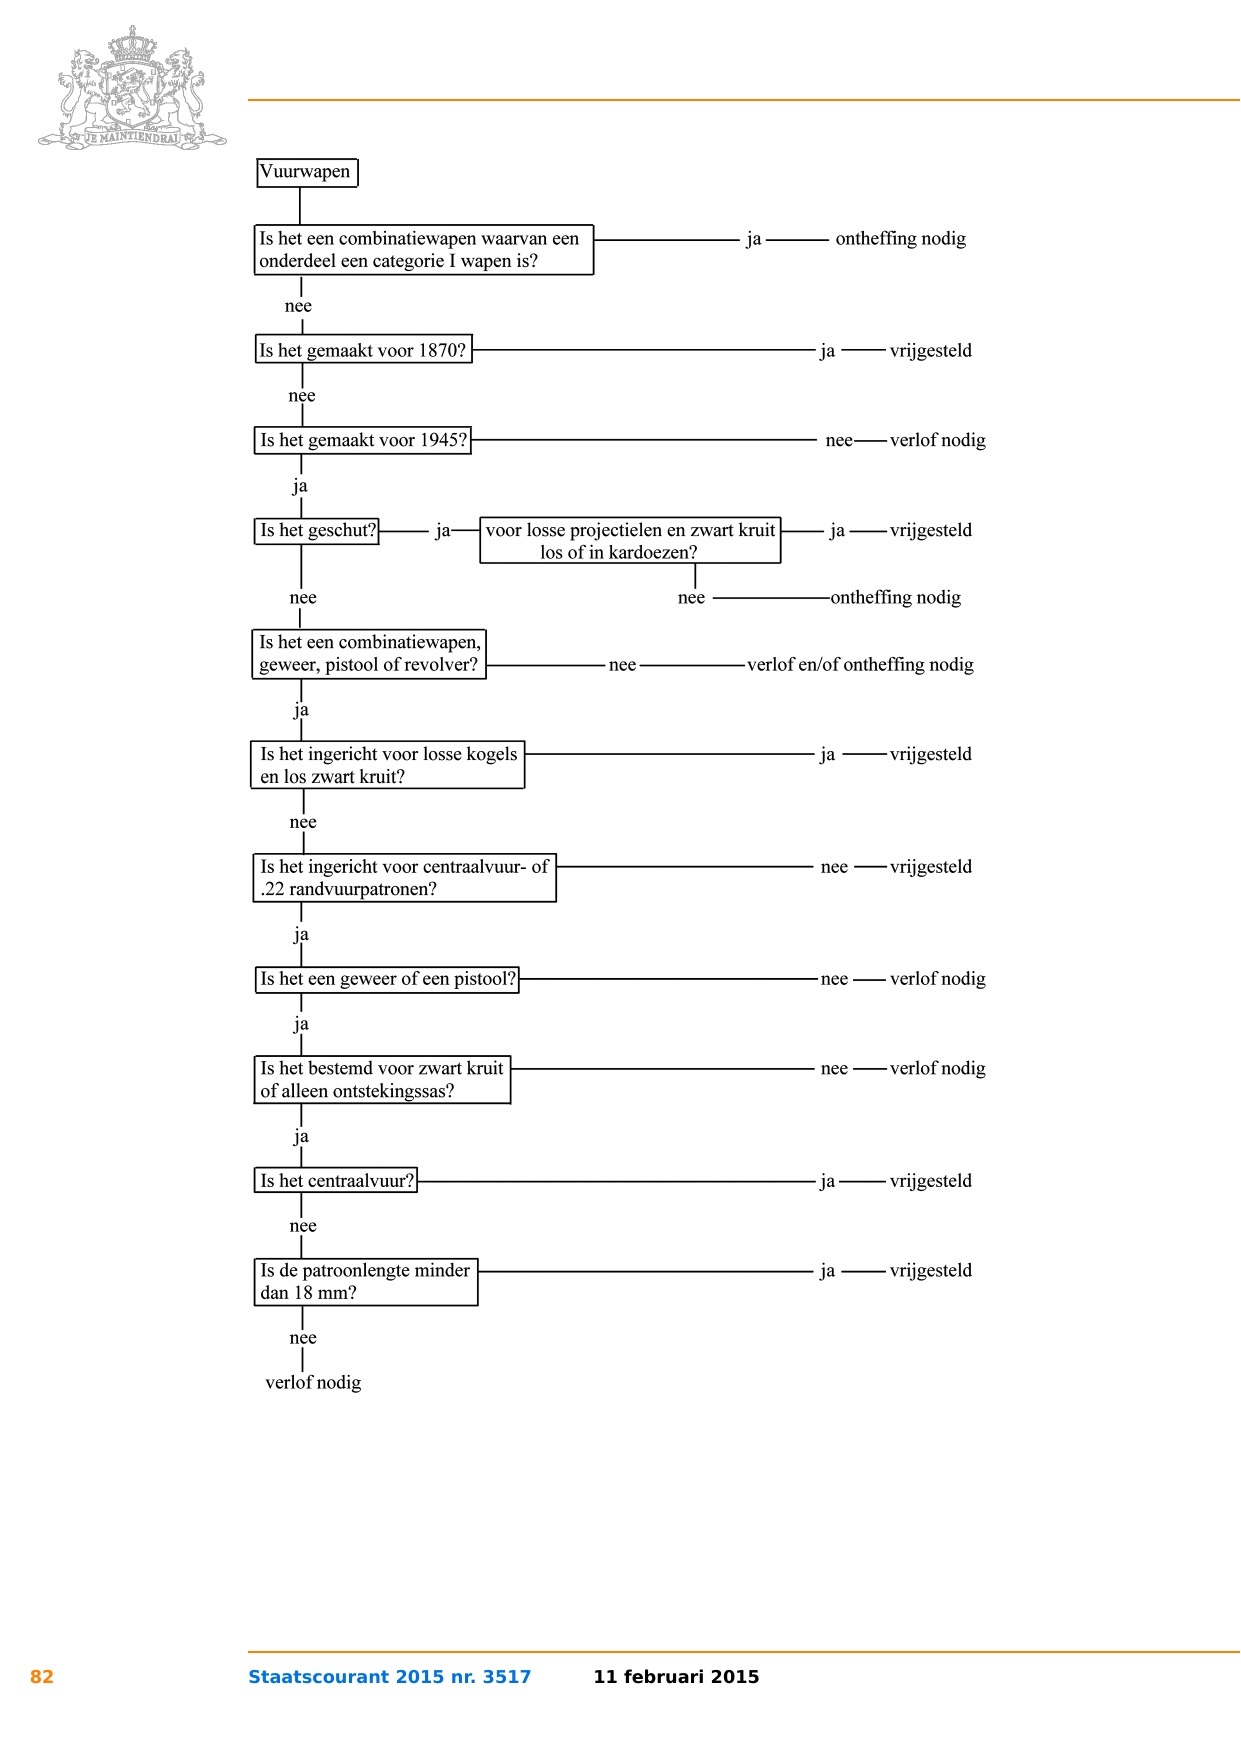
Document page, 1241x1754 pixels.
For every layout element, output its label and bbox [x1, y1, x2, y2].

picture [38, 25, 227, 150]
picture [248, 155, 993, 1396]
